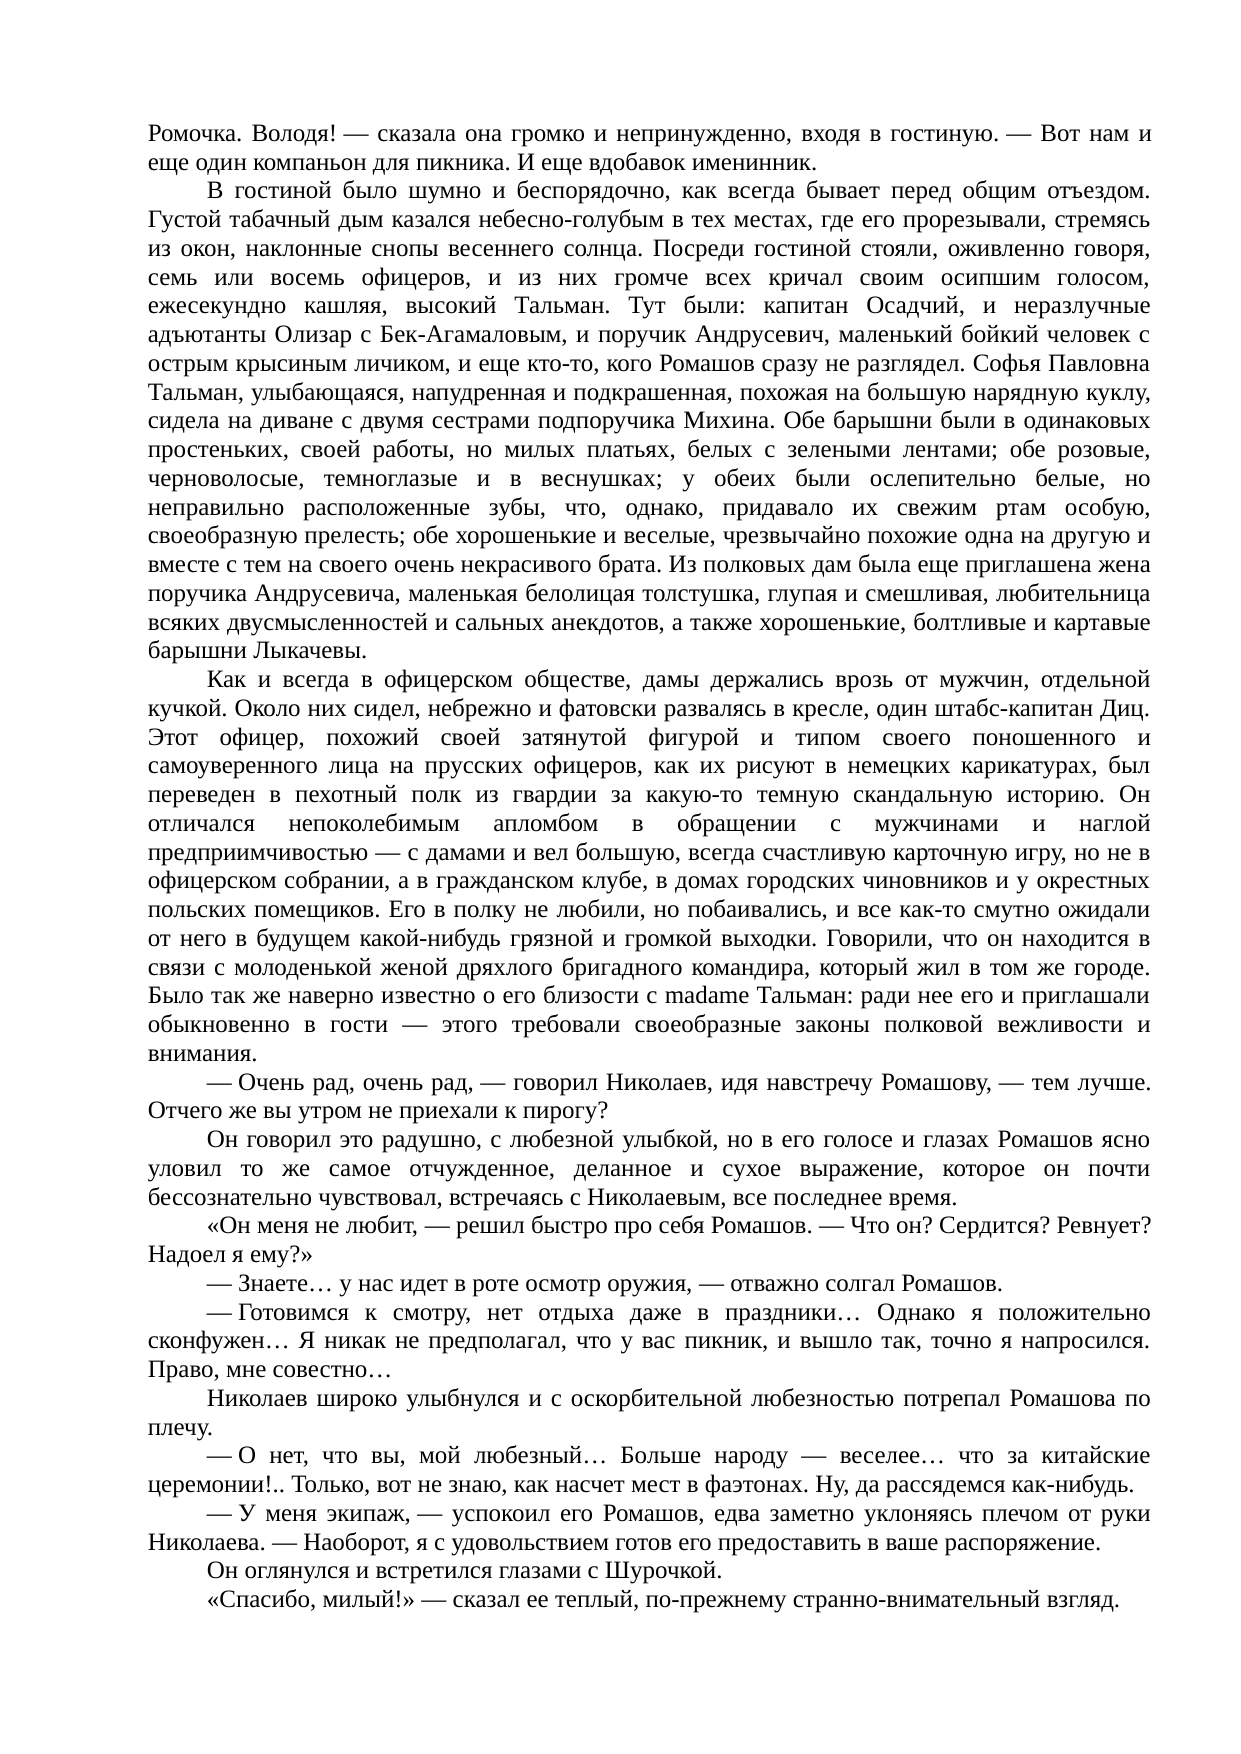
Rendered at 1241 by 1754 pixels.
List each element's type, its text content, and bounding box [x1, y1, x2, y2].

text — Очень рад, очень рад, — говорил Николаев, идя навстречу Ромашову, — тем лучше. Отчего же вы утром не приехали к пирогу? [148, 1067, 1152, 1124]
text Николаев широко улыбнулся и с оскорбительной любезностью потрепал Ромашова по плечу. [148, 1383, 1152, 1441]
text Он оглянулся и встретился глазами с Шурочкой. [148, 1556, 1152, 1584]
text — О нет, что вы, мой любезный… Больше народу — веселее… что за китайские церемонии!.. Только, вот не знаю, как насчет мест в фаэтонах. Ну, да рассядемся как-нибудь. [148, 1441, 1152, 1498]
text Ромочка. Володя! — сказала она громко и непринужденно, входя в гостиную. — Вот нам и еще один компаньон для пикника. И еще вдобавок именинник. [148, 118, 1152, 176]
text Как и всегда в офицерском обществе, дамы держались врозь от мужчин, отдельной кучкой. Около них сидел, небрежно и фатовски развалясь в кресле, один штабс-капитан Диц. Этот офицер, похожий своей затянутой фигурой и типом своего поношенного и самоуверенного лица на прусских офицеров, как их рисуют в немецких карикатурах, был переведен в пехотный полк из гвардии за какую-то темную скандальную историю. Он отличался непоколебимым апломбом в обращении с мужчинами и наглой предприимчивостью — с дамами и вел большую, всегда счастливую карточную игру, но не в офицерском собрании, а в гражданском клубе, в домах городских чиновников и у окрестных польских помещиков. Его в полку не любили, но побаивались, и все как-то смутно ожидали от него в будущем какой-нибудь грязной и громкой выходки. Говорили, что он находится в связи с молоденькой женой дряхлого бригадного командира, который жил в том же городе. Было так же наверно известно о его близости с madame Тальман: ради нее его и приглашали обыкновенно в гости — этого требовали своеобразные законы полковой вежливости и внимания. [148, 664, 1152, 1067]
text «Он меня не любит, — решил быстро про себя Ромашов. — Что он? Сердится? Ревнует? Надоел я ему?» [148, 1211, 1152, 1268]
text — У меня экипаж, — успокоил его Ромашов, едва заметно уклоняясь плечом от руки Николаева. — Наоборот, я с удовольствием готов его предоставить в ваше распоряжение. [148, 1498, 1152, 1556]
text — Готовимся к смотру, нет отдыха даже в праздники… Однако я положительно сконфужен… Я никак не предполагал, что у вас пикник, и вышло так, точно я напросился. Право, мне совестно… [148, 1297, 1152, 1383]
text — Знаете… у нас идет в роте осмотр оружия, — отважно солгал Ромашов. [148, 1268, 1152, 1297]
text Он говорил это радушно, с любезной улыбкой, но в его голосе и глазах Ромашов ясно уловил то же самое отчужденное, деланное и сухое выражение, которое он почти бессознательно чувствовал, встречаясь с Николаевым, все последнее время. [148, 1124, 1152, 1211]
text В гостиной было шумно и беспорядочно, как всегда бывает перед общим отъездом. Густой табачный дым казался небесно-голубым в тех местах, где его прорезывали, стремясь из окон, наклонные снопы весеннего солнца. Посреди гостиной стояли, оживленно говоря, семь или восемь офицеров, и из них громче всех кричал своим осипшим голосом, ежесекундно кашляя, высокий Тальман. Тут были: капитан Осадчий, и неразлучные адъютанты Олизар с Бек-Агамаловым, и поручик Андрусевич, маленький бойкий человек с острым крысиным личиком, и еще кто-то, кого Ромашов сразу не разглядел. Софья Павловна Тальман, улыбающаяся, напудренная и подкрашенная, похожая на большую нарядную куклу, сидела на диване с двумя сестрами подпоручика Михина. Обе барышни были в одинаковых простеньких, своей работы, но милых платьях, белых с зелеными лентами; обе розовые, черноволосые, темноглазые и в веснушках; у обеих были ослепительно белые, но неправильно расположенные зубы, что, однако, придавало их свежим ртам особую, своеобразную прелесть; обе хорошенькие и веселые, чрезвычайно похожие одна на другую и вместе с тем на своего очень некрасивого брата. Из полковых дам была еще приглашена жена поручика Андрусевича, маленькая белолицая толстушка, глупая и смешливая, любительница всяких двусмысленностей и сальных анекдотов, а также хорошенькие, болтливые и картавые барышни Лыкачевы. [148, 176, 1152, 664]
text «Спасибо, милый!» — сказал ее теплый, по-прежнему странно-внимательный взгляд. [148, 1584, 1152, 1613]
